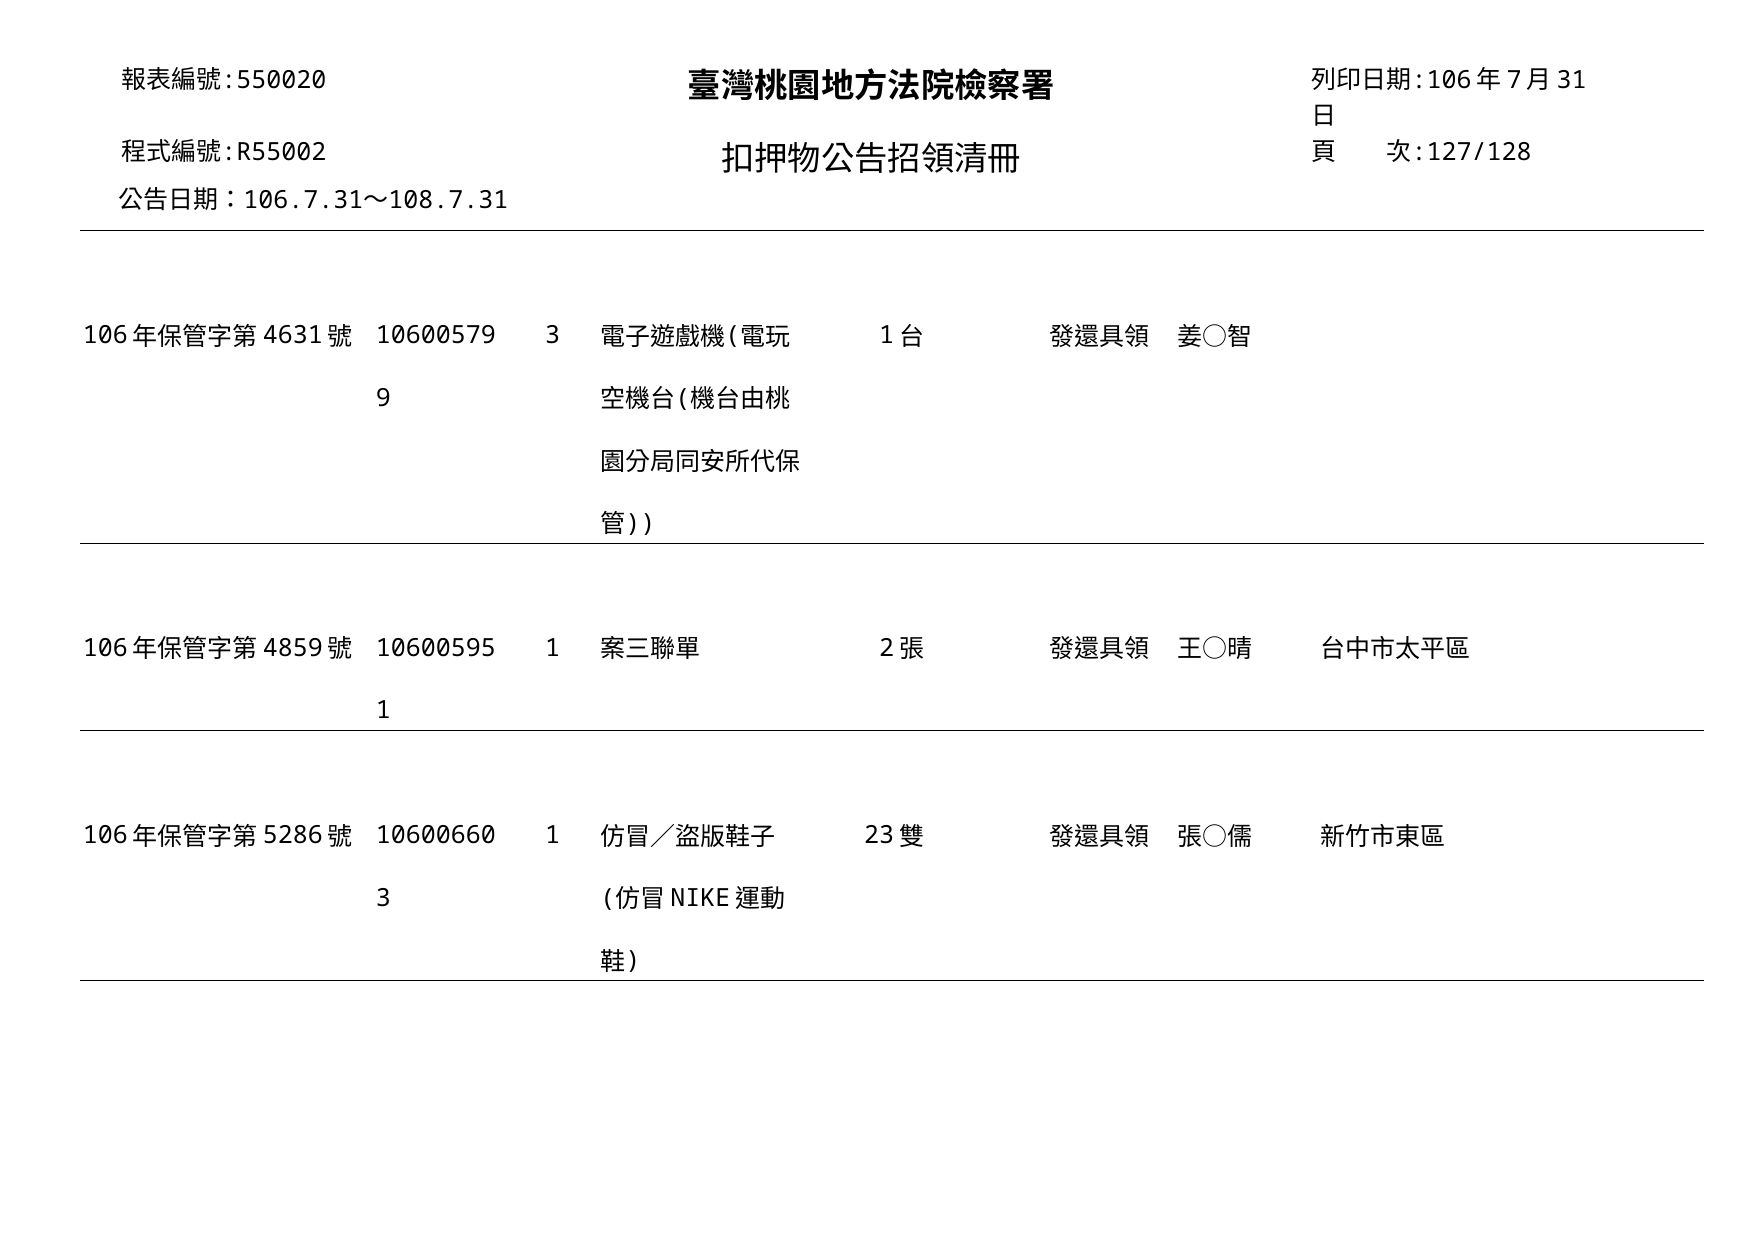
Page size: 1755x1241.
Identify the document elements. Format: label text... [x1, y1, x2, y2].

table_cell 2張 [808, 544, 927, 730]
table_cell 新竹市東區 [1317, 731, 1575, 980]
table_cell 106005951 [373, 544, 507, 730]
table_cell 3 [507, 231, 597, 542]
table_cell [927, 731, 1046, 980]
table_cell 106006603 [373, 731, 507, 980]
table_cell 姜○智 [1175, 231, 1317, 542]
table_cell 張○儒 [1175, 731, 1317, 980]
table_cell 發還具領 [1046, 231, 1175, 542]
table_cell 發還具領 [1046, 731, 1175, 980]
table_cell 23雙 [808, 731, 927, 980]
table_cell 106005799 [373, 231, 507, 542]
table_cell [1575, 731, 1704, 980]
table_cell 台中市太平區 [1317, 544, 1575, 730]
table_cell [927, 231, 1046, 542]
table_cell 1 [507, 544, 597, 730]
table_cell 案三聯單 [597, 544, 807, 730]
table_cell 1 [507, 731, 597, 980]
table_cell [1575, 544, 1704, 730]
table_cell [927, 544, 1046, 730]
table_cell 電子遊戲機(電玩空機台(機台由桃園分局同安所代保管)) [597, 231, 807, 542]
table_cell 仿冒／盜版鞋子(仿冒NIKE運動鞋) [597, 731, 807, 980]
table_cell 106年保管字第5286號 [80, 731, 373, 980]
table_cell 發還具領 [1046, 544, 1175, 730]
table_cell 王○晴 [1175, 544, 1317, 730]
table_cell [1575, 231, 1704, 542]
table_cell 106年保管字第4859號 [80, 544, 373, 730]
table_cell [1317, 231, 1575, 542]
table_cell 106年保管字第4631號 [80, 231, 373, 542]
table_cell 1台 [808, 231, 927, 542]
